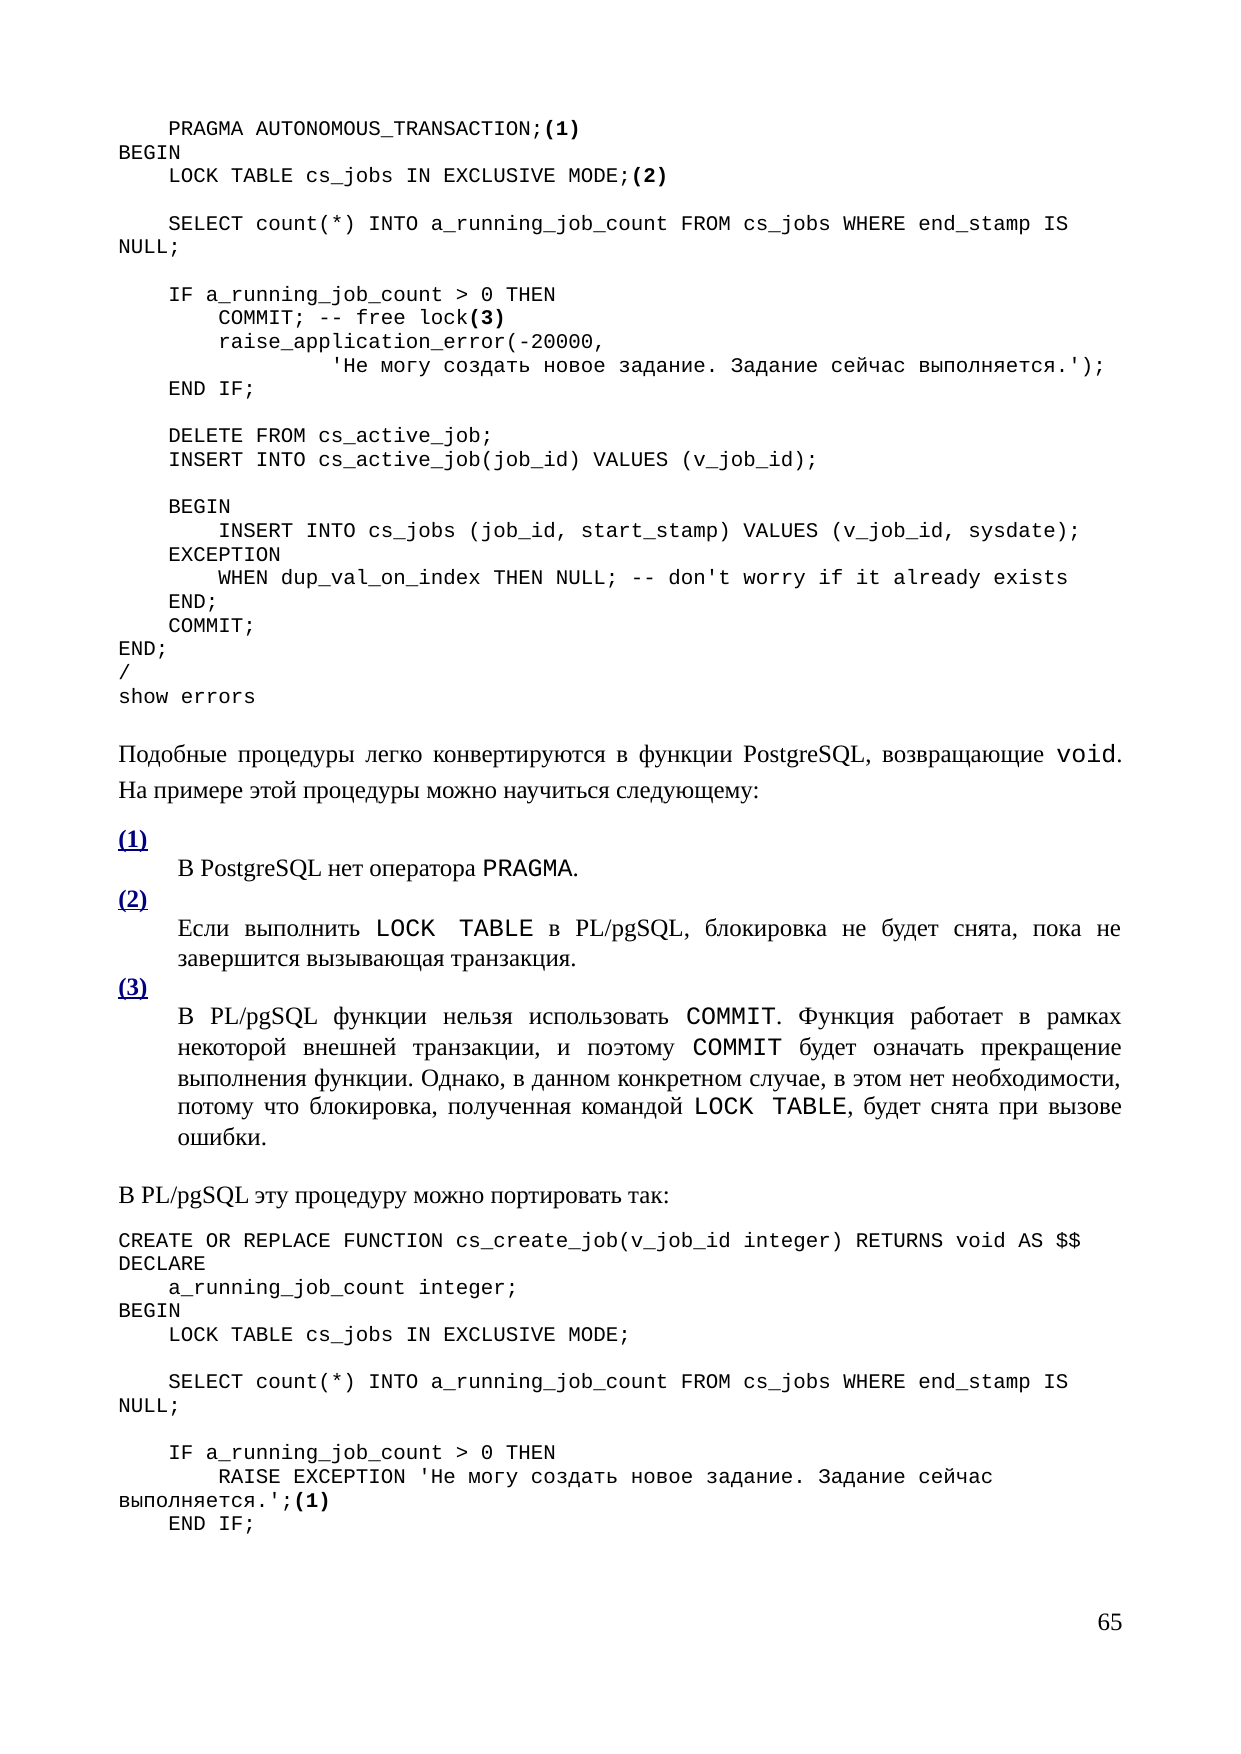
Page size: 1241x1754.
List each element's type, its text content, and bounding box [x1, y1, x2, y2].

text a_running_job_count integer; [118, 1277, 1122, 1301]
text SELECT count(*) INTO a_running_job_count FROM cs_jobs WHERE end_stamp IS NULL; [118, 213, 1122, 260]
text COMMIT; [118, 615, 1122, 638]
subtitle (1) [118, 824, 1122, 853]
text Подобные процедуры легко конвертируются в функции PostgreSQL, возвращающие void. На примере этой процедуры можно научиться следующему: [118, 739, 1122, 804]
text IF a_running_job_count > 0 THEN [118, 1442, 1122, 1466]
text END; [118, 591, 1122, 615]
text / [118, 662, 1122, 686]
text END IF; [118, 1513, 1122, 1537]
text CREATE OR REPLACE FUNCTION cs_create_job(v_job_id integer) RETURNS void AS $$ [118, 1229, 1122, 1253]
subtitle (3) [118, 972, 1122, 1001]
text PRAGMA AUTONOMOUS_TRANSACTION;(1) [118, 118, 1122, 142]
text INSERT INTO cs_jobs (job_id, start_stamp) VALUES (v_job_id, sysdate); [118, 520, 1122, 544]
text END IF; [118, 378, 1122, 402]
text show errors [118, 686, 1122, 709]
text raise_application_error(-20000, [118, 331, 1122, 354]
text BEGIN [118, 142, 1122, 165]
subtitle (2) [118, 884, 1122, 913]
text WHEN dup_val_on_index THEN NULL; -- don't worry if it already exists [118, 567, 1122, 591]
list В PostgreSQL нет оператора PRAGMA. [177, 853, 1122, 884]
list В PL/pgSQL функции нельзя использовать COMMIT. Функция работает в рамках некоторой внешней транзакции, и поэтому COMMIT будет означать прекращение выполнения функции. Однако, в данном конкретном случае, в этом нет необходимости, потому что блокировка, полученная командой LOCK TABLE, будет снята при вызове ошибки. [177, 1001, 1122, 1151]
text BEGIN [118, 1301, 1122, 1324]
text BEGIN [118, 496, 1122, 520]
text INSERT INTO cs_active_job(job_id) VALUES (v_job_id); [118, 449, 1122, 473]
text END; [118, 638, 1122, 662]
text DECLARE [118, 1253, 1122, 1277]
text LOCK TABLE cs_jobs IN EXCLUSIVE MODE; [118, 1324, 1122, 1348]
text COMMIT; -- free lock(3) [118, 307, 1122, 331]
text EXCEPTION [118, 544, 1122, 567]
text В PL/pgSQL эту процедуру можно портировать так: [118, 1181, 1122, 1209]
text DELETE FROM cs_active_job; [118, 426, 1122, 449]
text SELECT count(*) INTO a_running_job_count FROM cs_jobs WHERE end_stamp IS NULL; [118, 1371, 1122, 1419]
list Если выполнить LOCK TABLE в PL/pgSQL, блокировка не будет снята, пока не завершится вызывающая транзакция. [177, 913, 1122, 972]
text LOCK TABLE cs_jobs IN EXCLUSIVE MODE;(2) [118, 165, 1122, 189]
text IF a_running_job_count > 0 THEN [118, 284, 1122, 307]
text RAISE EXCEPTION 'Не могу создать новое задание. Задание сейчас выполняется.';(1) [118, 1466, 1122, 1513]
text 'Не могу создать новое задание. Задание сейчас выполняется.'); [118, 354, 1122, 378]
